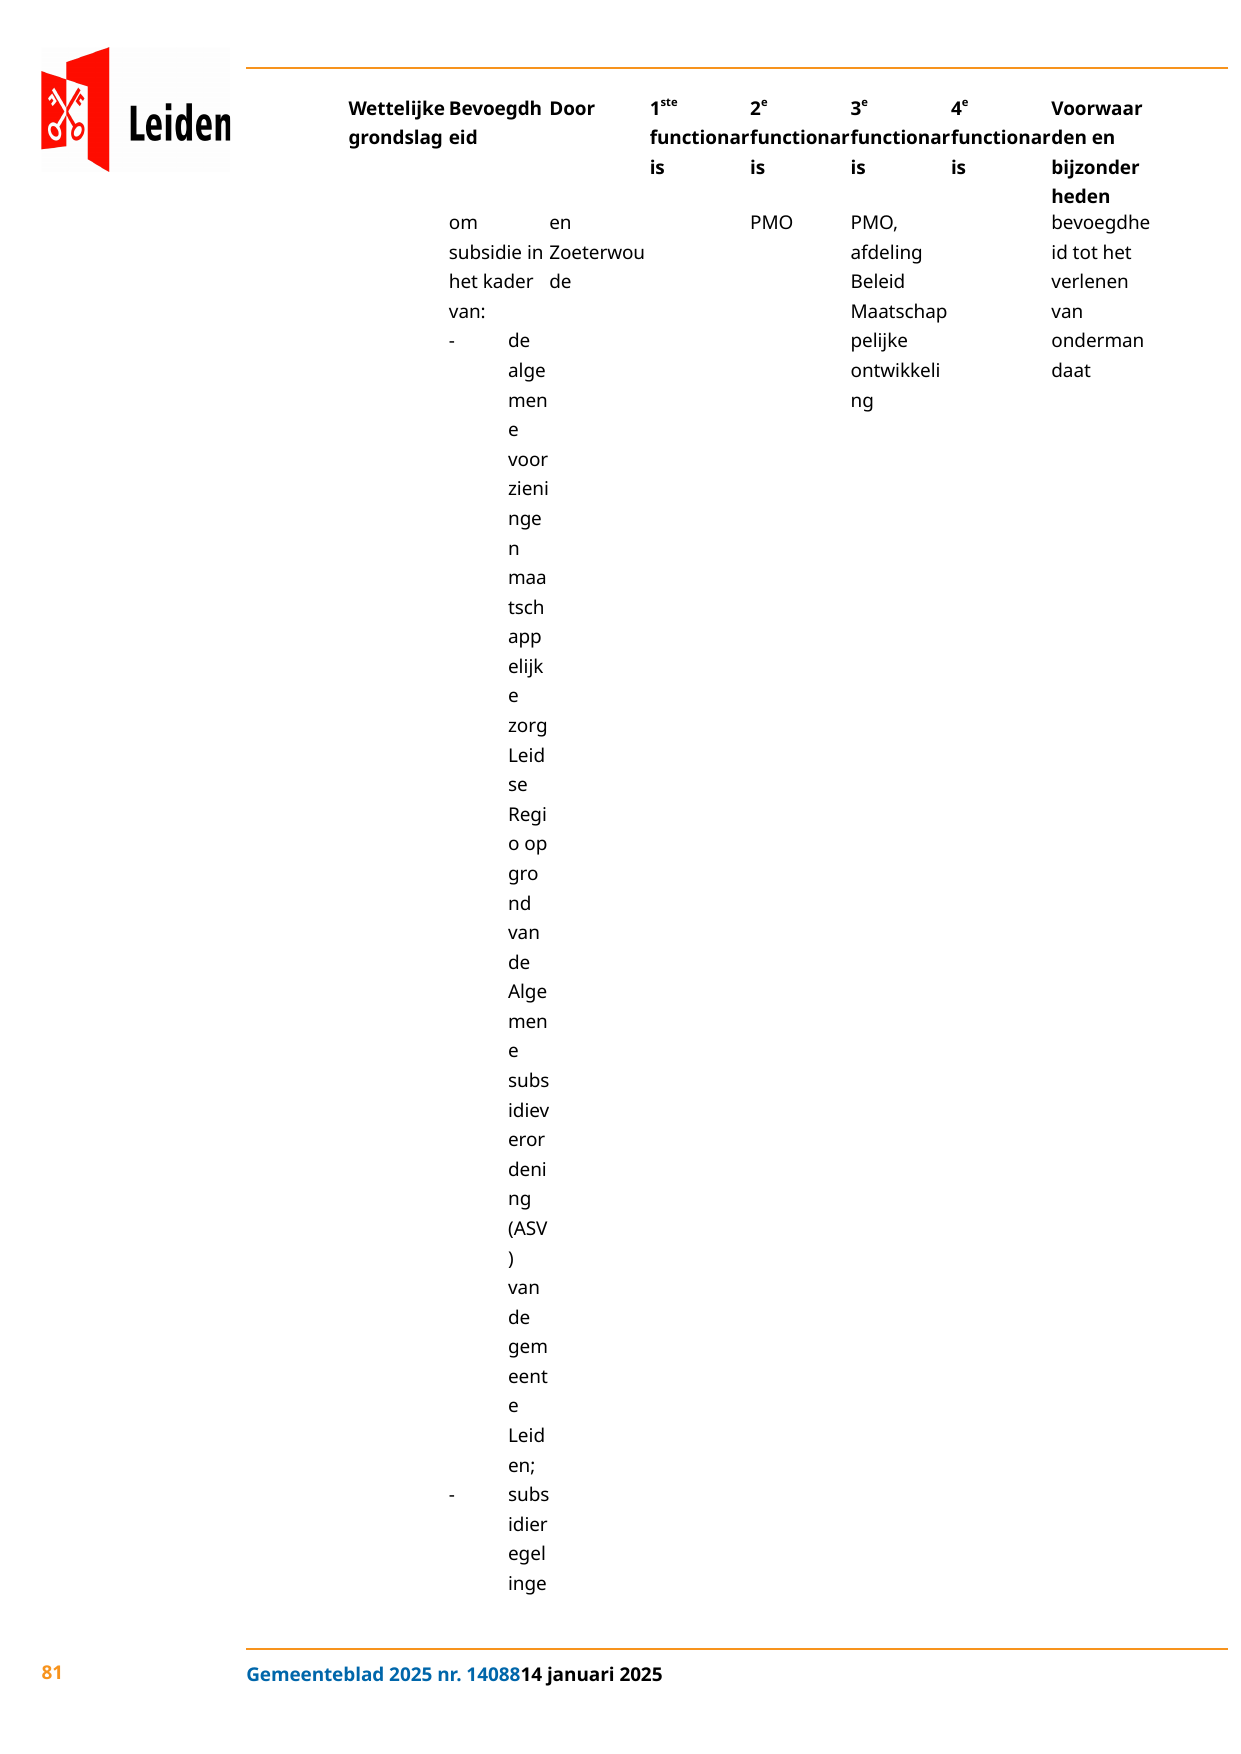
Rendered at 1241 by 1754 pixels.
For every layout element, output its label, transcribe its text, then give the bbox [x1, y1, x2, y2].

table_cell PMO [750, 209, 850, 1596]
table_header 2e functionaris [750, 95, 850, 209]
table_header Bevoegdheid [449, 95, 549, 209]
table_header Door [549, 95, 649, 209]
table_header 3e functionaris [850, 95, 951, 209]
table_header 1ste functionaris [650, 95, 750, 209]
table_cell om subsidie in het kader van: de algemene voorzieningen maatschappelijke zorg Leidse Regio op grond van de Algemene subsidieverordening (ASV) van de gemeente Leiden; subsidieregelinge [449, 209, 549, 1596]
table_cell [951, 209, 1051, 1596]
table_cell PMO, afdeling Beleid Maatschappelijke ontwikkeling [850, 209, 951, 1596]
picture [41, 47, 231, 172]
table_cell [650, 209, 750, 1596]
table_cell [348, 209, 449, 1596]
table_cell en Zoeterwoude [549, 209, 649, 1596]
table_header [248, 95, 348, 209]
table_header 4e functionaris [951, 95, 1051, 209]
table_cell [248, 209, 348, 1596]
table_header Wettelijke grondslag [348, 95, 449, 209]
table_header Voorwaarden en bijzonderheden [1051, 95, 1152, 209]
table_cell bevoegdheid tot het verlenen van ondermandaat [1051, 209, 1152, 1596]
